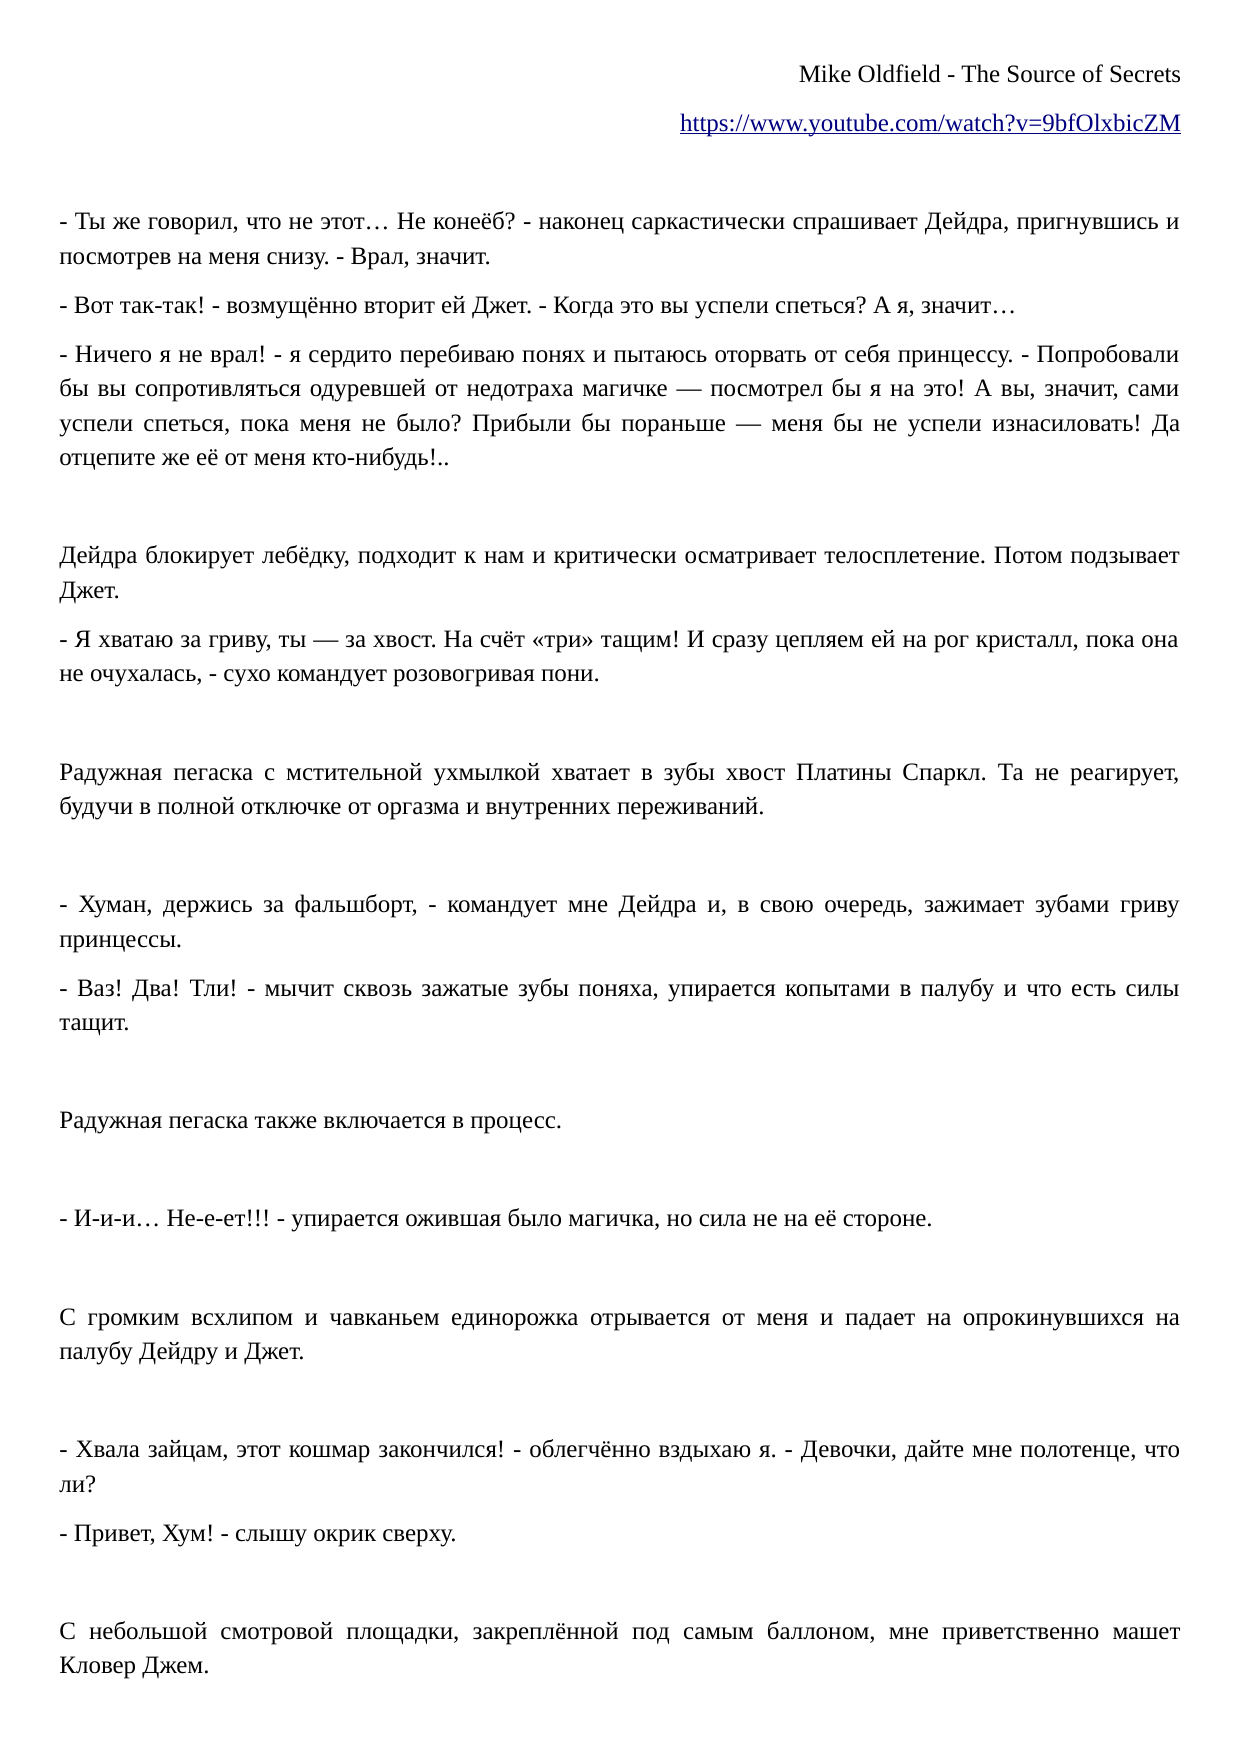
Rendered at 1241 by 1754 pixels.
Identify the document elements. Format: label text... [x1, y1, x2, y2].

text - Привет, Хум! - слышу окрик сверху. [59, 1518, 1181, 1546]
text - Хуман, держись за фальшборт, - командует мне Дейдра и, в свою очередь, зажимает зубами гриву принцессы. [59, 889, 1181, 952]
text С громким всхлипом и чавканьем единорожка отрывается от меня и падает на опрокинувшихся на палубу Дейдру и Джет. [59, 1302, 1181, 1365]
text Радужная пегаска с мстительной ухмылкой хватает в зубы хвост Платины Спаркл. Та не реагирует, будучи в полной отключке от оргазма и внутренних переживаний. [59, 757, 1181, 820]
text - Вот так-так! - возмущённо вторит ей Джет. - Когда это вы успели спеться? А я, значит… [59, 290, 1181, 318]
text Mike Oldfield - The Source of Secrets [59, 59, 1181, 88]
text - Я хватаю за гриву, ты — за хвост. На счёт «три» тащим! И сразу цепляем ей на рог кристалл, пока она не очухалась, - сухо командует розовогривая пони. [59, 624, 1181, 687]
text Дейдра блокирует лебёдку, подходит к нам и критически осматривает телосплетение. Потом подзывает Джет. [59, 540, 1181, 604]
text Радужная пегаска также включается в процесс. [59, 1105, 1181, 1134]
text - Ты же говорил, что не этот… Не конеёб? - наконец саркастически спрашивает Дейдра, пригнувшись и посмотрев на меня снизу. - Врал, значит. [59, 206, 1181, 269]
text - И-и-и… Не-е-ет!!! - упирается ожившая было магичка, но сила не на её стороне. [59, 1203, 1181, 1232]
text - Ничего я не врал! - я сердито перебиваю понях и пытаюсь оторвать от себя принцессу. - Попробовали бы вы сопротивляться одуревшей от недотраха магичке — посмотрел бы я на это! А вы, значит, сами успели спеться, пока меня не было? Прибыли бы пораньше — меня бы не успели изнасиловать! Да отцепите же её от меня кто-нибудь!.. [59, 339, 1181, 471]
text С небольшой смотровой площадки, закреплённой под самым баллоном, мне приветственно машет Кловер Джем. [59, 1616, 1181, 1679]
text - Хвала зайцам, этот кошмар закончился! - облегчённо вздыхаю я. - Девочки, дайте мне полотенце, что ли? [59, 1434, 1181, 1497]
text - Ваз! Два! Тли! - мычит сквозь зажатые зубы поняха, упирается копытами в палубу и что есть силы тащит. [59, 973, 1181, 1036]
text https://www.youtube.com/watch?v=9bfOlxbicZM [59, 108, 1181, 137]
